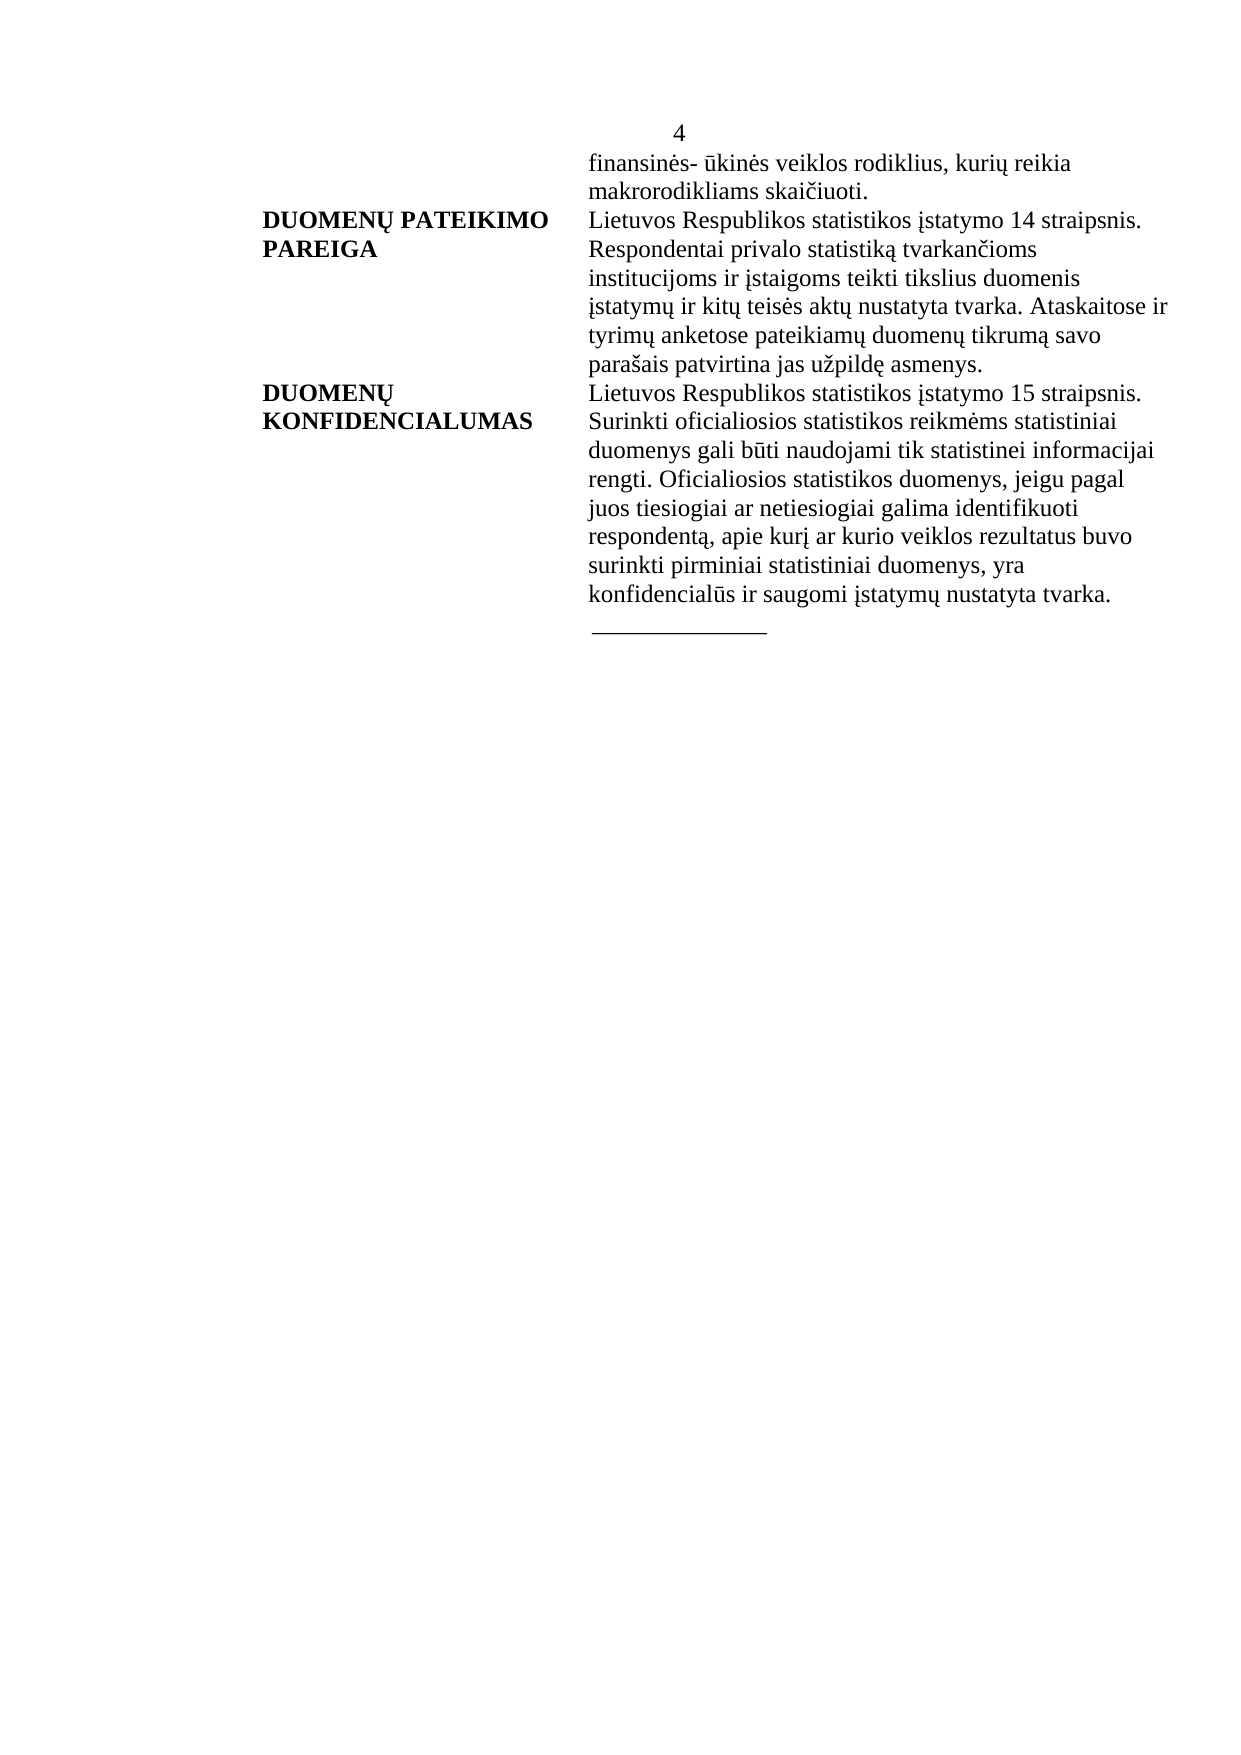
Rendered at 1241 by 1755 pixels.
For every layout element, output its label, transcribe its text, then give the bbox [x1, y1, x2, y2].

table_cell Lietuvos Respublikos statistikos įstatymo 14 straipsnis. Respondentai privalo statistiką tvarkančioms institucijoms ir įstaigoms teikti tikslius duomenis įstatymų ir kitų teisės aktų nustatyta tvarka. Ataskaitose ir tyrimų anketose pateikiamų duomenų tikrumą savo parašais patvirtina jas užpildę asmenys. [577, 205, 1181, 378]
table_cell DUOMENŲ PATEIKIMO PAREIGA [177, 205, 577, 378]
table_cell finansinės- ūkinės veiklos rodiklius, kurių reikia makrorodikliams skaičiuoti. [577, 148, 1181, 205]
table_cell DUOMENŲ KONFIDENCIALUMAS [177, 378, 577, 608]
table_cell Lietuvos Respublikos statistikos įstatymo 15 straipsnis. Surinkti oficialiosios statistikos reikmėms statistiniai duomenys gali būti naudojami tik statistinei informacijai rengti. Oficialiosios statistikos duomenys, jeigu pagal juos tiesiogiai ar netiesiogiai galima identifikuoti respondentą, apie kurį ar kurio veiklos rezultatus buvo surinkti pirminiai statistiniai duomenys, yra konfidencialūs ir saugomi įstatymų nustatyta tvarka. [577, 378, 1181, 608]
text ______________ [177, 608, 1181, 636]
table_cell [177, 148, 577, 205]
